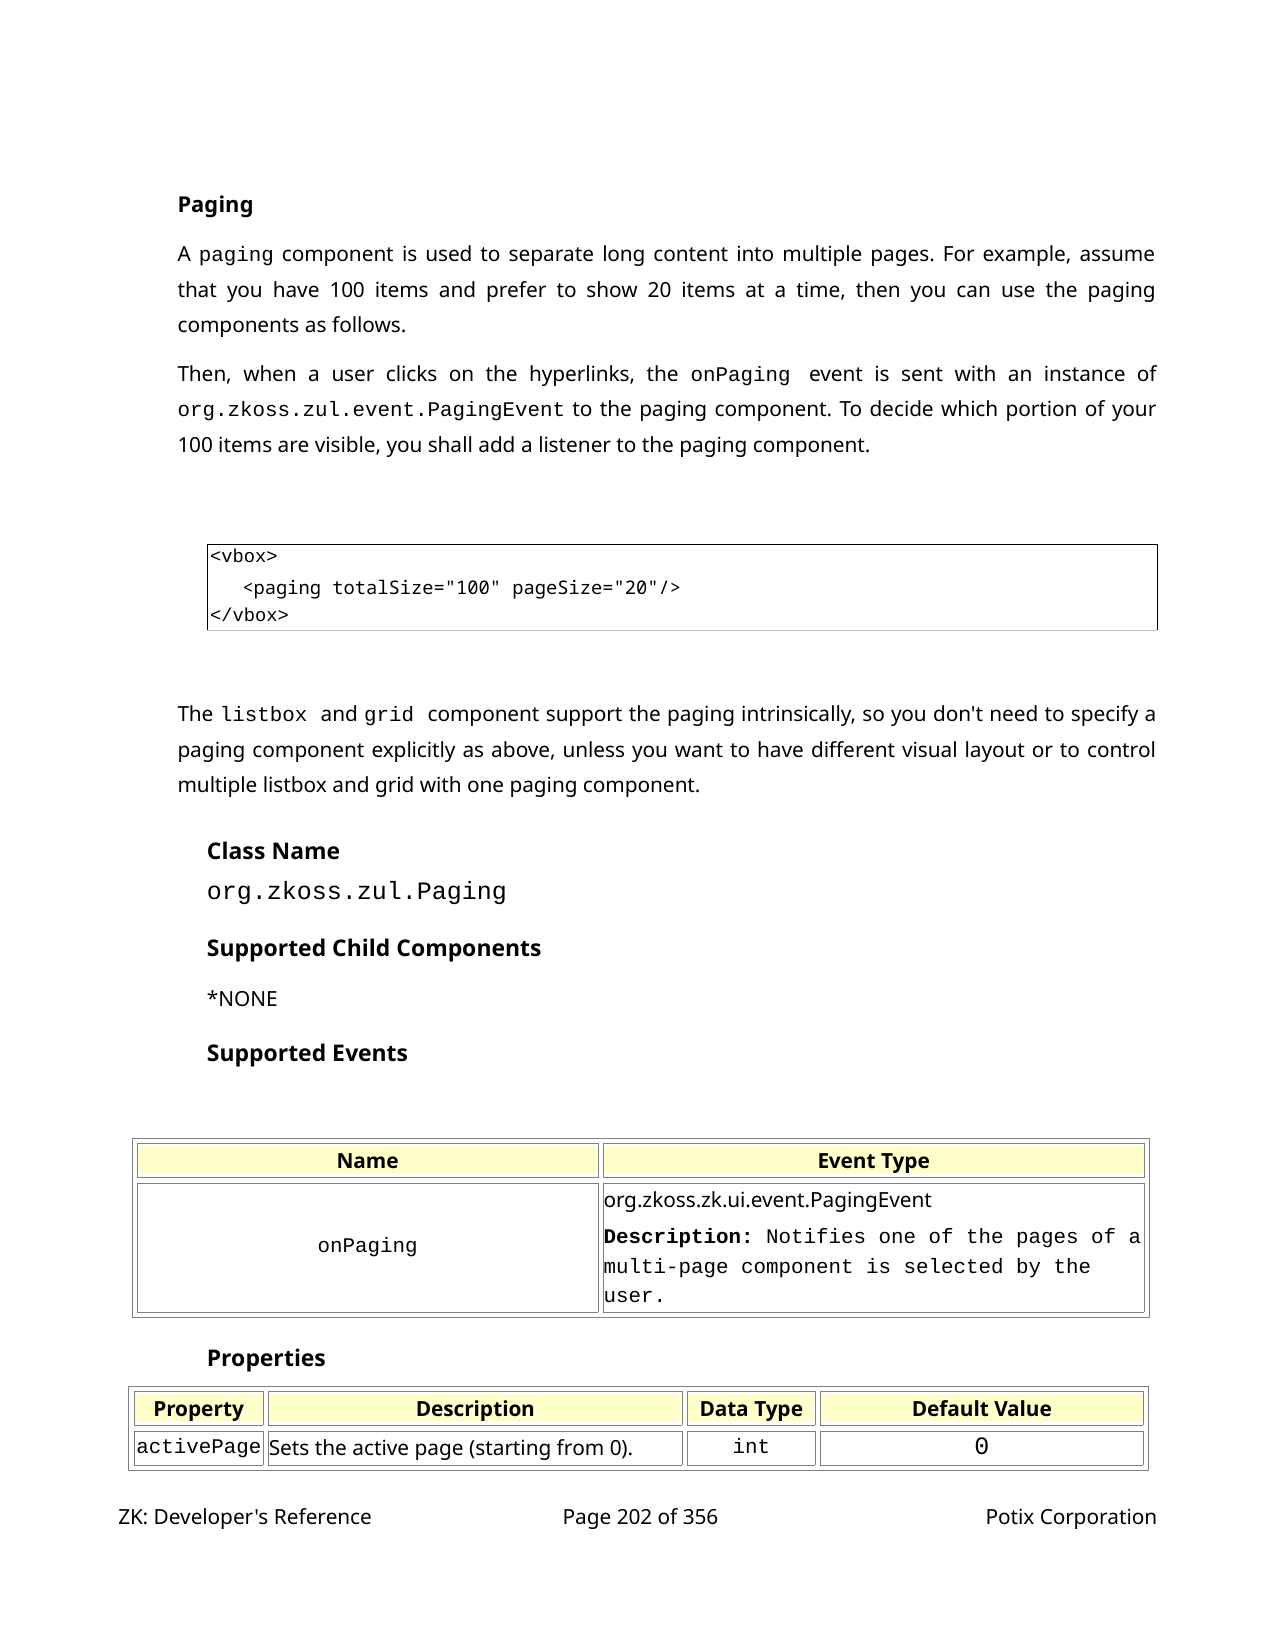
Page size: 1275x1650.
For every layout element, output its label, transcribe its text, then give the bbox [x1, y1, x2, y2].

subtitle Supported Events [207, 1037, 1157, 1068]
text Then, when a user clicks on the hyperlinks, the onPaging event is sent with an instance of org.zkoss.zul.event.PagingEvent to the paging component. To decide which portion of your 100 items are visible, you shall add a listener to the paging component. [177, 359, 1157, 458]
text <paging totalSize="100" pageSize="20"/> [208, 571, 1157, 600]
text </vbox> [208, 603, 1157, 630]
text org.zkoss.zul.Paging [207, 879, 1157, 907]
subtitle Supported Child Components [207, 932, 1157, 963]
table_cell int [685, 1425, 817, 1465]
text <vbox> [208, 545, 1157, 568]
text A paging component is used to separate long content into multiple pages. For example, assume that you have 100 items and prefer to show 20 items at a time, then you can use the paging components as follows. [177, 239, 1157, 338]
subtitle Paging [177, 189, 1157, 219]
table_header Default Value [818, 1387, 1146, 1425]
table_header Description [266, 1387, 685, 1425]
table_header Property [131, 1387, 266, 1425]
table_cell activePage [131, 1425, 266, 1465]
text *NONE [207, 984, 1157, 1012]
text The listbox and grid component support the paging intrinsically, so you don't need to specify a paging component explicitly as above, unless you want to have different visual layout or to control multiple listbox and grid with one paging component. [177, 699, 1157, 798]
table_cell 0 [818, 1425, 1146, 1465]
table_cell org.zkoss.zk.ui.event.PagingEvent Description: Notifies one of the pages of a multi-page component is selected by the user. [600, 1177, 1147, 1312]
table_cell onPaging [134, 1177, 600, 1312]
table_header Event Type [600, 1139, 1147, 1177]
subtitle Properties [207, 1342, 1157, 1373]
table_cell Sets the active page (starting from 0). [266, 1425, 685, 1465]
subtitle Class Name [207, 835, 1157, 866]
table_header Name [134, 1139, 600, 1177]
table_header Data Type [685, 1387, 817, 1425]
